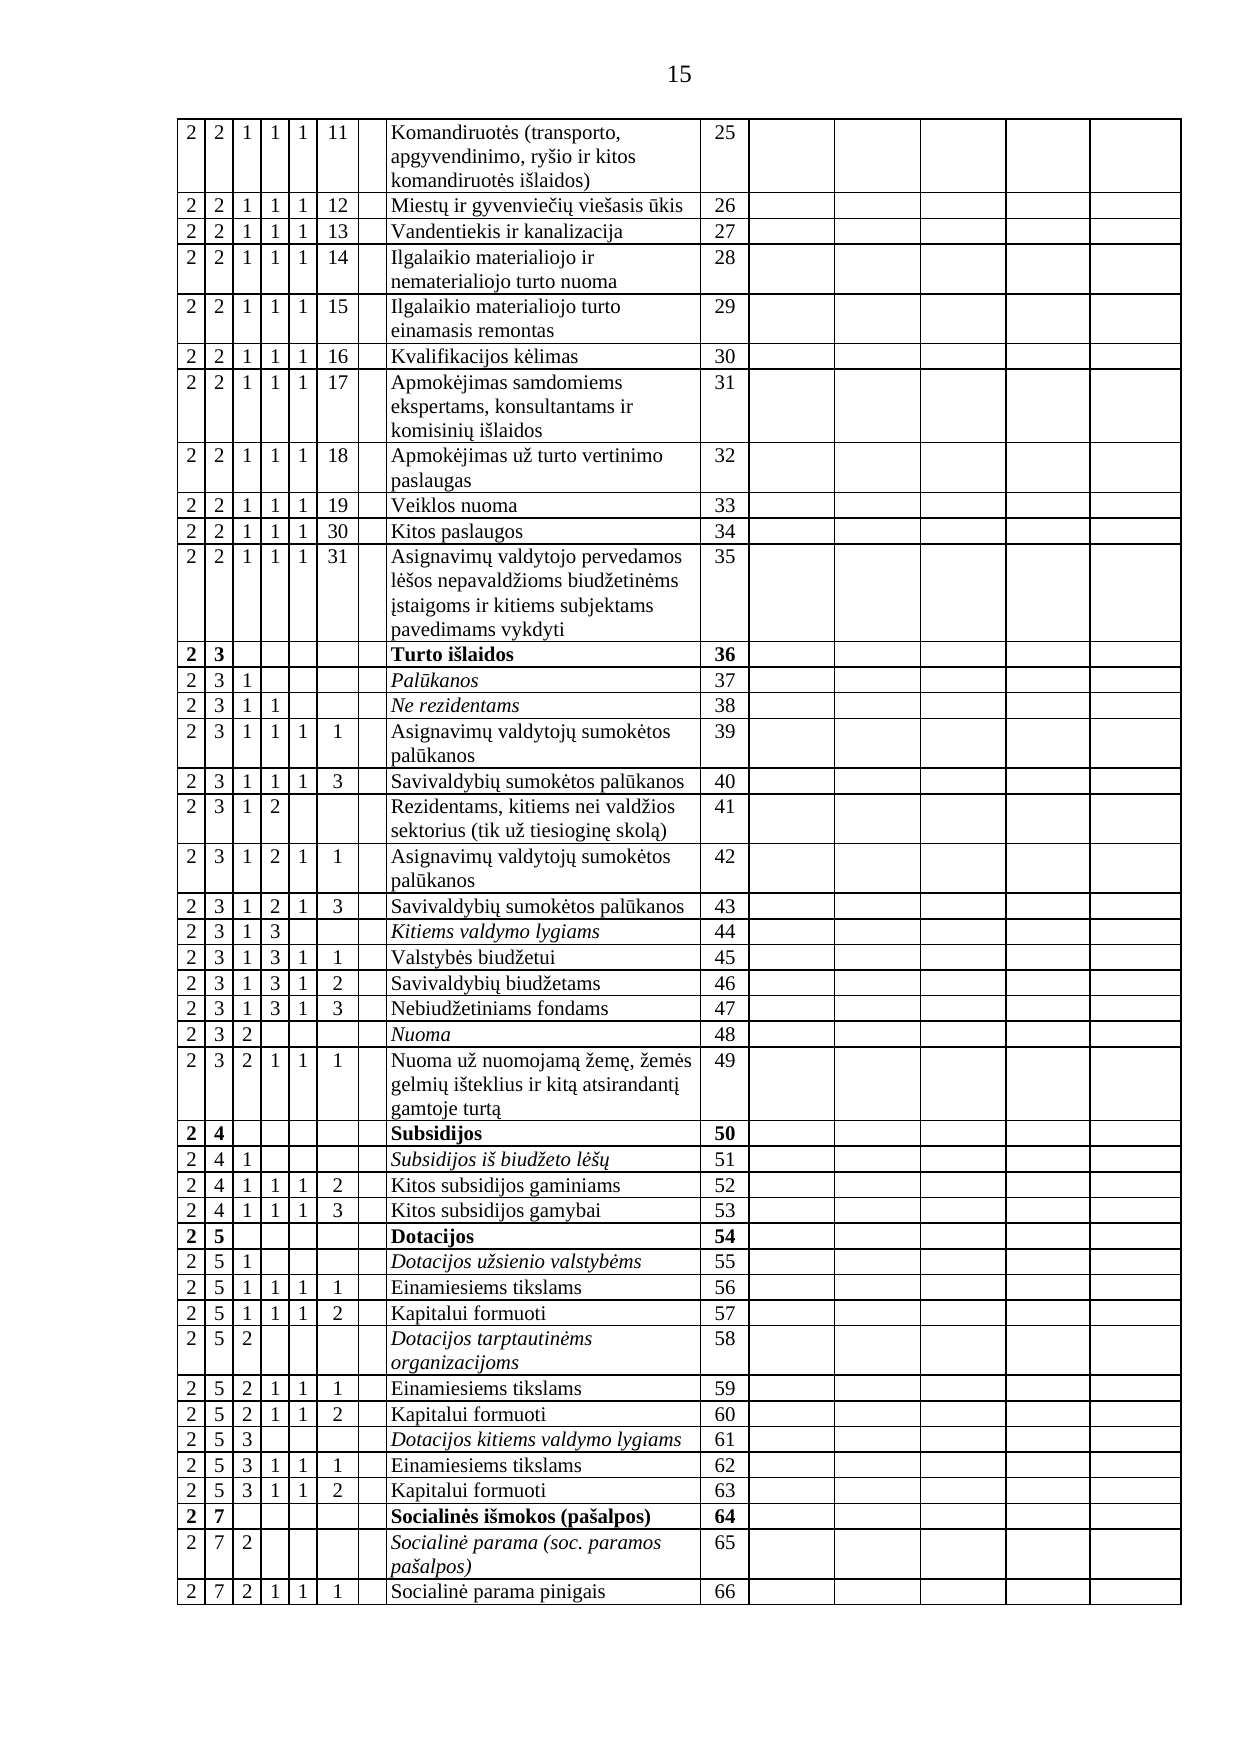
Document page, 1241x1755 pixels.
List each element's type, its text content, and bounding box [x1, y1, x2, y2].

table_cell [318, 668, 358, 692]
table_cell 1 [262, 1048, 288, 1120]
table_cell [750, 1198, 834, 1222]
table_cell [921, 1121, 1005, 1145]
table_cell [1007, 370, 1089, 442]
table_cell [1007, 1453, 1089, 1477]
table_cell 1 [262, 1580, 288, 1603]
table_cell 1 [262, 193, 288, 217]
table_cell [1007, 1224, 1089, 1248]
table_cell [835, 971, 920, 995]
table_cell [1091, 1326, 1180, 1374]
table_cell 3 [234, 1427, 260, 1451]
table_cell 1 [234, 719, 260, 767]
table_cell Nuoma [387, 1022, 700, 1046]
table_cell Ne rezidentams [387, 693, 700, 717]
table_cell [359, 1275, 386, 1299]
table_cell 1 [234, 945, 260, 969]
table_cell [1091, 719, 1180, 767]
table_cell [835, 1580, 920, 1603]
table_cell 2 [178, 193, 204, 217]
table_cell 1 [234, 894, 260, 918]
table_cell [359, 1224, 386, 1248]
table_cell [750, 245, 834, 293]
table_cell [835, 1326, 920, 1374]
table_cell 37 [701, 668, 748, 692]
table_cell 1 [290, 120, 316, 192]
table_cell Nuoma už nuomojamą žemę, žemės gelmių išteklius ir kitą atsirandantį gamtoje turtą [387, 1048, 700, 1120]
table_cell [1007, 920, 1089, 943]
table_cell [1007, 795, 1089, 842]
table_cell 4 [206, 1198, 232, 1222]
table_cell 2 [178, 1048, 204, 1120]
table_cell 1 [290, 1402, 316, 1426]
table_cell 2 [178, 245, 204, 293]
table_cell [921, 945, 1005, 969]
table_cell 26 [701, 193, 748, 217]
table_cell [750, 668, 834, 692]
table_cell [318, 1224, 358, 1248]
table_cell [359, 1173, 386, 1197]
table_cell [1091, 1478, 1180, 1502]
table_cell 2 [206, 344, 232, 368]
table_cell [921, 1173, 1005, 1197]
table_cell [1007, 1402, 1089, 1426]
table_cell [359, 971, 386, 995]
table_cell 2 [178, 1275, 204, 1299]
table_cell 64 [701, 1504, 748, 1528]
table_cell 1 [234, 193, 260, 217]
table_cell [835, 193, 920, 217]
table_cell [835, 519, 920, 543]
table_cell 1 [234, 1301, 260, 1325]
table_cell [359, 996, 386, 1020]
table_cell 17 [318, 370, 358, 442]
table_cell 2 [178, 668, 204, 692]
table_cell 1 [234, 443, 260, 492]
table_cell 2 [234, 1326, 260, 1374]
table_cell [318, 1022, 358, 1046]
table_cell 62 [701, 1453, 748, 1477]
table_cell [835, 1198, 920, 1222]
table_cell [290, 1250, 316, 1273]
table_cell 5 [206, 1224, 232, 1248]
table_cell [1091, 1453, 1180, 1477]
table_cell 2 [178, 443, 204, 492]
table_cell [750, 1376, 834, 1400]
table_cell 1 [234, 971, 260, 995]
table_cell [750, 295, 834, 342]
table_cell 2 [234, 1376, 260, 1400]
table_cell [290, 693, 316, 717]
table_cell [750, 971, 834, 995]
table_cell 2 [178, 219, 204, 243]
table_cell 1 [234, 1147, 260, 1171]
table_cell 2 [234, 1580, 260, 1603]
table_cell [318, 1121, 358, 1145]
table_cell [835, 545, 920, 641]
table_cell 65 [701, 1530, 748, 1578]
table_cell 45 [701, 945, 748, 969]
table_cell [835, 1478, 920, 1502]
table_cell [921, 668, 1005, 692]
table_cell Savivaldybių sumokėtos palūkanos [387, 894, 700, 918]
table_cell 15 [318, 295, 358, 342]
table_cell [262, 1022, 288, 1046]
table_cell 13 [318, 219, 358, 243]
table_cell [921, 1478, 1005, 1502]
table_cell [1091, 1580, 1180, 1603]
table_cell 51 [701, 1147, 748, 1171]
table_cell [1007, 1504, 1089, 1528]
table_cell 2 [178, 1022, 204, 1046]
table_cell [1007, 443, 1089, 492]
table_cell Kapitalui formuoti [387, 1478, 700, 1502]
table_cell [1007, 295, 1089, 342]
table_cell 1 [290, 996, 316, 1020]
table_cell [1007, 545, 1089, 641]
table_cell [1091, 1402, 1180, 1426]
table_cell 1 [290, 519, 316, 543]
table_cell [1091, 370, 1180, 442]
table_cell [921, 1198, 1005, 1222]
table_cell 2 [262, 894, 288, 918]
table_cell 3 [206, 668, 232, 692]
table_cell [1091, 344, 1180, 368]
table_cell [359, 1121, 386, 1145]
table_cell 2 [318, 1402, 358, 1426]
table_cell [750, 519, 834, 543]
table_cell [835, 945, 920, 969]
table_cell 1 [234, 920, 260, 943]
table_cell Socialinė parama (soc. paramos pašalpos) [387, 1530, 700, 1578]
table_cell 2 [206, 370, 232, 442]
table_cell 1 [262, 443, 288, 492]
table_cell 1 [290, 971, 316, 995]
table_cell [750, 120, 834, 192]
table_cell 2 [178, 1326, 204, 1374]
table_cell [835, 1301, 920, 1325]
table_cell [290, 795, 316, 842]
table_cell [921, 519, 1005, 543]
table_cell 1 [318, 844, 358, 892]
table_cell [835, 1022, 920, 1046]
table_cell [750, 443, 834, 492]
table_cell 2 [206, 493, 232, 517]
table_cell 1 [290, 894, 316, 918]
table_cell [835, 443, 920, 492]
table_cell Ilgalaikio materialiojo ir nematerialiojo turto nuoma [387, 245, 700, 293]
table_cell [921, 971, 1005, 995]
table_cell 33 [701, 493, 748, 517]
table_cell 1 [234, 370, 260, 442]
table_cell [359, 668, 386, 692]
table_cell 3 [206, 795, 232, 842]
table_cell [1007, 996, 1089, 1020]
table_cell Kitos subsidijos gaminiams [387, 1173, 700, 1197]
table_cell Savivaldybių biudžetams [387, 971, 700, 995]
table_cell [1007, 1530, 1089, 1578]
table_cell [359, 1376, 386, 1400]
table_cell 3 [206, 945, 232, 969]
table_cell Nebiudžetiniams fondams [387, 996, 700, 1020]
table_cell [921, 642, 1005, 666]
table_cell 1 [234, 668, 260, 692]
table_cell [1007, 1121, 1089, 1145]
table_cell 1 [290, 344, 316, 368]
table_cell 5 [206, 1275, 232, 1299]
table_cell 1 [234, 219, 260, 243]
table_cell 1 [290, 1275, 316, 1299]
table_cell [262, 1504, 288, 1528]
table_cell [234, 1504, 260, 1528]
table_cell [1091, 668, 1180, 692]
table_cell 29 [701, 295, 748, 342]
table_cell Kvalifikacijos kėlimas [387, 344, 700, 368]
table_cell [359, 519, 386, 543]
table_cell [1007, 1048, 1089, 1120]
table_cell 1 [318, 1453, 358, 1477]
table_cell 3 [206, 971, 232, 995]
table_cell Valstybės biudžetui [387, 945, 700, 969]
table_cell [290, 1022, 316, 1046]
table_cell 3 [206, 844, 232, 892]
table_cell [1091, 519, 1180, 543]
table_cell [750, 719, 834, 767]
table_cell [1007, 1376, 1089, 1400]
table_cell 1 [290, 493, 316, 517]
table_cell 1 [290, 769, 316, 793]
table_cell Einamiesiems tikslams [387, 1453, 700, 1477]
table_cell 1 [290, 945, 316, 969]
table_cell 1 [234, 344, 260, 368]
table_cell 3 [318, 1198, 358, 1222]
table_cell [359, 719, 386, 767]
table_cell [835, 344, 920, 368]
table_cell [1007, 894, 1089, 918]
table_cell [750, 1022, 834, 1046]
table_cell [921, 193, 1005, 217]
table_cell Apmokėjimas už turto vertinimo paslaugas [387, 443, 700, 492]
table_cell 2 [262, 795, 288, 842]
table_cell 1 [290, 1453, 316, 1477]
table_cell 2 [206, 219, 232, 243]
table_cell [750, 1048, 834, 1120]
table_cell [359, 1478, 386, 1502]
table_cell [835, 996, 920, 1020]
table_cell [835, 1121, 920, 1145]
table_cell [262, 1147, 288, 1171]
table_cell 48 [701, 1022, 748, 1046]
table_cell 4 [206, 1121, 232, 1145]
table_cell 1 [234, 245, 260, 293]
table_cell [750, 1224, 834, 1248]
table_cell 40 [701, 769, 748, 793]
table_cell 31 [318, 545, 358, 641]
table_cell [921, 693, 1005, 717]
table_cell [750, 1580, 834, 1603]
table_cell [290, 1121, 316, 1145]
table_cell [921, 1301, 1005, 1325]
table_cell 1 [290, 245, 316, 293]
table_cell 2 [206, 193, 232, 217]
table_cell [921, 719, 1005, 767]
table_cell 1 [290, 545, 316, 641]
table_cell Subsidijos iš biudžeto lėšų [387, 1147, 700, 1171]
table_cell 54 [701, 1224, 748, 1248]
table_cell Veiklos nuoma [387, 493, 700, 517]
table_cell [1091, 844, 1180, 892]
table_cell Socialinės išmokos (pašalpos) [387, 1504, 700, 1528]
table_cell Socialinė parama pinigais [387, 1580, 700, 1603]
table_cell [318, 1427, 358, 1451]
table_cell [318, 920, 358, 943]
table_cell [234, 1224, 260, 1248]
table_cell 1 [234, 295, 260, 342]
table_cell [1007, 945, 1089, 969]
table_cell [750, 1402, 834, 1426]
table_cell 1 [262, 1301, 288, 1325]
table_cell [262, 1530, 288, 1578]
table_cell [750, 1121, 834, 1145]
table_cell [1007, 1580, 1089, 1603]
table_cell 53 [701, 1198, 748, 1222]
table_cell 1 [318, 1275, 358, 1299]
table_cell 2 [178, 769, 204, 793]
table_cell 1 [262, 1275, 288, 1299]
table_cell [1007, 642, 1089, 666]
table_cell [1091, 1504, 1180, 1528]
table_cell [262, 1121, 288, 1145]
table_cell 27 [701, 219, 748, 243]
table_cell [835, 894, 920, 918]
table_cell Asignavimų valdytojų sumokėtos palūkanos [387, 844, 700, 892]
table_cell [1007, 769, 1089, 793]
table_cell [1007, 1250, 1089, 1273]
table_cell [921, 493, 1005, 517]
table_cell [750, 1326, 834, 1374]
table_cell 2 [178, 1530, 204, 1578]
table_cell 2 [178, 1147, 204, 1171]
table_cell [835, 920, 920, 943]
table_cell 1 [234, 1275, 260, 1299]
table_cell [1007, 719, 1089, 767]
table_cell Asignavimų valdytojo pervedamos lėšos nepavaldžioms biudžetinėms įstaigoms ir kitiems subjektams pavedimams vykdyti [387, 545, 700, 641]
table_cell [1007, 1478, 1089, 1502]
table_cell 19 [318, 493, 358, 517]
table_cell [750, 1453, 834, 1477]
table_cell [1007, 1022, 1089, 1046]
table_cell Komandiruotės (transporto, apgyvendinimo, ryšio ir kitos komandiruotės išlaidos) [387, 120, 700, 192]
table_cell [750, 920, 834, 943]
table_cell [1007, 1173, 1089, 1197]
table_cell Kitiems valdymo lygiams [387, 920, 700, 943]
table_cell [835, 769, 920, 793]
table_cell 1 [290, 1580, 316, 1603]
table_cell 2 [178, 1224, 204, 1248]
table_cell 3 [262, 920, 288, 943]
table_cell 63 [701, 1478, 748, 1502]
table_cell 2 [178, 894, 204, 918]
table_cell 1 [262, 1198, 288, 1222]
table_cell [1091, 1022, 1180, 1046]
table_cell 32 [701, 443, 748, 492]
table_cell 49 [701, 1048, 748, 1120]
table_cell 34 [701, 519, 748, 543]
table_cell Miestų ir gyvenviečių viešasis ūkis [387, 193, 700, 217]
table_cell [359, 1301, 386, 1325]
table_cell [750, 996, 834, 1020]
table_cell 1 [290, 193, 316, 217]
table_cell [921, 795, 1005, 842]
table_cell [318, 1504, 358, 1528]
table_cell [1091, 1048, 1180, 1120]
table_cell [1007, 971, 1089, 995]
table_cell 2 [206, 443, 232, 492]
table_cell 1 [290, 443, 316, 492]
table_cell [290, 1504, 316, 1528]
table_cell [1091, 894, 1180, 918]
table_cell [262, 1250, 288, 1273]
table_cell 1 [262, 1173, 288, 1197]
table_cell [359, 219, 386, 243]
table_cell 3 [206, 894, 232, 918]
table_cell Dotacijos užsienio valstybėms [387, 1250, 700, 1273]
table_cell 2 [178, 945, 204, 969]
table_cell 1 [290, 1198, 316, 1222]
table_cell [750, 945, 834, 969]
table_cell [359, 1453, 386, 1477]
table_cell [921, 1402, 1005, 1426]
table_cell 1 [290, 219, 316, 243]
table_cell 1 [234, 844, 260, 892]
table_cell 1 [234, 1250, 260, 1273]
table_cell 3 [262, 945, 288, 969]
table_cell 2 [178, 642, 204, 666]
table_cell [1091, 295, 1180, 342]
table_cell 2 [178, 120, 204, 192]
table_cell [835, 1173, 920, 1197]
table_cell 2 [178, 1198, 204, 1222]
table_cell 50 [701, 1121, 748, 1145]
table_cell [750, 1173, 834, 1197]
table_cell 1 [318, 1376, 358, 1400]
table_cell 25 [701, 120, 748, 192]
table_cell Einamiesiems tikslams [387, 1275, 700, 1299]
table_cell Turto išlaidos [387, 642, 700, 666]
table_cell [359, 894, 386, 918]
table_cell 1 [262, 519, 288, 543]
table_cell [234, 642, 260, 666]
table_cell 59 [701, 1376, 748, 1400]
table_cell 1 [318, 1048, 358, 1120]
table_cell [835, 1275, 920, 1299]
table_cell [318, 1250, 358, 1273]
table_cell 1 [318, 719, 358, 767]
table_cell 60 [701, 1402, 748, 1426]
table_cell 2 [178, 1173, 204, 1197]
table_cell 3 [206, 642, 232, 666]
table_cell 2 [178, 1301, 204, 1325]
table_cell 39 [701, 719, 748, 767]
table_cell 46 [701, 971, 748, 995]
table_cell 3 [318, 996, 358, 1020]
table_cell [1007, 344, 1089, 368]
table_cell Asignavimų valdytojų sumokėtos palūkanos [387, 719, 700, 767]
table_cell 1 [262, 1478, 288, 1502]
table_cell [750, 193, 834, 217]
table_cell [835, 370, 920, 442]
table_cell [262, 668, 288, 692]
table_cell [359, 1198, 386, 1222]
table_cell Vandentiekis ir kanalizacija [387, 219, 700, 243]
table_cell [1007, 1427, 1089, 1451]
table_cell 1 [234, 545, 260, 641]
table_cell 3 [206, 1048, 232, 1120]
table_cell [750, 344, 834, 368]
table_cell 2 [178, 1121, 204, 1145]
table_cell 12 [318, 193, 358, 217]
table_cell [359, 1022, 386, 1046]
table_cell [359, 642, 386, 666]
table_cell [1007, 493, 1089, 517]
table_cell [1091, 1250, 1180, 1273]
table_cell [359, 493, 386, 517]
table_cell [359, 795, 386, 842]
table_cell [835, 1250, 920, 1273]
table_cell [1091, 1147, 1180, 1171]
table_cell [1091, 1376, 1180, 1400]
table_cell [1007, 668, 1089, 692]
table_cell [290, 668, 316, 692]
table_cell 2 [178, 1478, 204, 1502]
table_cell 2 [178, 920, 204, 943]
table_cell 2 [234, 1402, 260, 1426]
table_cell [359, 1580, 386, 1603]
table_cell 2 [178, 795, 204, 842]
table_cell [835, 844, 920, 892]
table_cell 1 [318, 1580, 358, 1603]
table_cell 2 [178, 971, 204, 995]
table_cell 1 [290, 370, 316, 442]
table_cell 3 [206, 920, 232, 943]
table_cell 1 [234, 795, 260, 842]
table_cell [234, 1121, 260, 1145]
table_cell [359, 920, 386, 943]
table_cell [835, 668, 920, 692]
table_cell [359, 693, 386, 717]
table_cell [318, 1530, 358, 1578]
table_cell Subsidijos [387, 1121, 700, 1145]
table_cell [835, 795, 920, 842]
table_cell [318, 1326, 358, 1374]
table_cell [359, 245, 386, 293]
table_cell 1 [262, 370, 288, 442]
table_cell [921, 1048, 1005, 1120]
table_cell [1007, 693, 1089, 717]
table_cell Kapitalui formuoti [387, 1402, 700, 1426]
table_cell [835, 120, 920, 192]
table_cell 1 [262, 493, 288, 517]
table_cell [921, 545, 1005, 641]
table_cell [750, 894, 834, 918]
table_cell 18 [318, 443, 358, 492]
table_cell 7 [206, 1580, 232, 1603]
table_cell [1091, 1121, 1180, 1145]
table_cell [750, 1478, 834, 1502]
table_cell 1 [262, 545, 288, 641]
table_cell 2 [178, 295, 204, 342]
table_cell [1007, 120, 1089, 192]
table_cell [359, 844, 386, 892]
table_cell [835, 693, 920, 717]
table_cell [1007, 245, 1089, 293]
table_cell 2 [178, 370, 204, 442]
table_cell [750, 1250, 834, 1273]
table_cell [921, 1453, 1005, 1477]
table_cell 1 [234, 693, 260, 717]
table_cell 2 [178, 1453, 204, 1477]
table_cell 36 [701, 642, 748, 666]
table_cell [750, 1275, 834, 1299]
table_cell [262, 1326, 288, 1374]
table_cell [359, 1530, 386, 1578]
table_cell [318, 693, 358, 717]
table_cell 2 [178, 545, 204, 641]
table_cell [835, 1530, 920, 1578]
table_cell [750, 693, 834, 717]
table_cell [1007, 193, 1089, 217]
table_cell [921, 844, 1005, 892]
table_cell [1091, 1530, 1180, 1578]
table_cell [750, 493, 834, 517]
table_cell [359, 769, 386, 793]
table_cell 5 [206, 1376, 232, 1400]
table_cell 7 [206, 1530, 232, 1578]
table_cell 5 [206, 1250, 232, 1273]
table_cell 7 [206, 1504, 232, 1528]
table_cell [835, 295, 920, 342]
table_cell 11 [318, 120, 358, 192]
table_cell 1 [262, 719, 288, 767]
table_cell 5 [206, 1326, 232, 1374]
table_cell [750, 219, 834, 243]
table_cell 16 [318, 344, 358, 368]
table_cell [359, 344, 386, 368]
table_cell [1091, 219, 1180, 243]
table_cell 1 [234, 493, 260, 517]
table_cell [921, 1022, 1005, 1046]
table_cell 41 [701, 795, 748, 842]
table_cell Kitos subsidijos gamybai [387, 1198, 700, 1222]
table_cell 5 [206, 1453, 232, 1477]
table_cell 55 [701, 1250, 748, 1273]
table_cell [318, 1147, 358, 1171]
table_cell [359, 1504, 386, 1528]
table_cell 57 [701, 1301, 748, 1325]
table_cell 3 [234, 1453, 260, 1477]
table_cell [1007, 1301, 1089, 1325]
table_cell [921, 894, 1005, 918]
table_cell 1 [262, 344, 288, 368]
table_cell [750, 1427, 834, 1451]
table_cell 56 [701, 1275, 748, 1299]
table_cell 2 [178, 1580, 204, 1603]
table_cell 2 [318, 1478, 358, 1502]
table_cell 1 [290, 1478, 316, 1502]
table_cell [835, 642, 920, 666]
table_cell Dotacijos kitiems valdymo lygiams [387, 1427, 700, 1451]
table_cell [1091, 1275, 1180, 1299]
table_cell 3 [206, 769, 232, 793]
table_cell 1 [290, 1301, 316, 1325]
table_cell 1 [234, 1198, 260, 1222]
table_cell [921, 996, 1005, 1020]
table_cell [921, 219, 1005, 243]
table_cell 1 [290, 719, 316, 767]
table_cell [359, 120, 386, 192]
table_cell [290, 642, 316, 666]
table_cell [1091, 120, 1180, 192]
table_cell [750, 769, 834, 793]
table_cell [1007, 1326, 1089, 1374]
table_cell 1 [262, 1453, 288, 1477]
table_cell [835, 1224, 920, 1248]
table_cell [1091, 1173, 1180, 1197]
table_cell [359, 193, 386, 217]
table_cell 2 [318, 971, 358, 995]
table_cell 3 [318, 894, 358, 918]
table_cell [921, 1376, 1005, 1400]
table_cell 2 [178, 844, 204, 892]
table_cell 1 [290, 844, 316, 892]
table_cell 1 [290, 1376, 316, 1400]
table_cell 30 [701, 344, 748, 368]
table_cell 28 [701, 245, 748, 293]
table_cell 1 [234, 1173, 260, 1197]
table_cell 5 [206, 1301, 232, 1325]
table_cell 1 [262, 245, 288, 293]
table_cell [359, 295, 386, 342]
table_cell 2 [178, 1504, 204, 1528]
table_cell [1007, 1198, 1089, 1222]
table_cell 1 [234, 519, 260, 543]
table_cell 1 [290, 1048, 316, 1120]
table_cell [750, 1147, 834, 1171]
table_cell [835, 1147, 920, 1171]
table_cell [835, 1402, 920, 1426]
table_cell [1091, 1224, 1180, 1248]
table_cell 1 [262, 295, 288, 342]
table_cell [1091, 1301, 1180, 1325]
table_cell [921, 370, 1005, 442]
table_cell [359, 1250, 386, 1273]
table_cell 47 [701, 996, 748, 1020]
table_cell 3 [206, 996, 232, 1020]
table_cell [1091, 245, 1180, 293]
table_cell [290, 1427, 316, 1451]
table_cell [1091, 493, 1180, 517]
table_cell 1 [290, 295, 316, 342]
table_cell [262, 642, 288, 666]
table_cell Kitos paslaugos [387, 519, 700, 543]
table_cell 2 [262, 844, 288, 892]
table_cell [921, 120, 1005, 192]
table_cell [359, 1326, 386, 1374]
table_cell 1 [234, 996, 260, 1020]
table_cell [750, 795, 834, 842]
table_cell [835, 493, 920, 517]
table_cell [750, 1504, 834, 1528]
table_cell 42 [701, 844, 748, 892]
table_cell 14 [318, 245, 358, 293]
table_cell [359, 370, 386, 442]
table_cell 2 [178, 996, 204, 1020]
table_cell 58 [701, 1326, 748, 1374]
table_cell [835, 1504, 920, 1528]
table_cell [1091, 971, 1180, 995]
table_cell [1091, 693, 1180, 717]
table_cell 2 [318, 1301, 358, 1325]
table_cell [1007, 519, 1089, 543]
table_cell [750, 1530, 834, 1578]
table_cell Dotacijos tarptautinėms organizacijoms [387, 1326, 700, 1374]
table_cell [835, 1427, 920, 1451]
table_cell 1 [290, 1173, 316, 1197]
table_cell [359, 1402, 386, 1426]
table_cell 52 [701, 1173, 748, 1197]
table_cell 2 [234, 1048, 260, 1120]
table_cell 2 [178, 1402, 204, 1426]
table_cell [921, 1275, 1005, 1299]
table_cell [318, 642, 358, 666]
table_cell 2 [178, 1427, 204, 1451]
table_cell [1007, 1275, 1089, 1299]
table_cell [290, 1530, 316, 1578]
table_cell Ilgalaikio materialiojo turto einamasis remontas [387, 295, 700, 342]
table_cell [835, 1376, 920, 1400]
table_cell 43 [701, 894, 748, 918]
table_cell Savivaldybių sumokėtos palūkanos [387, 769, 700, 793]
table_cell [835, 719, 920, 767]
table_cell [262, 1224, 288, 1248]
table_cell [921, 769, 1005, 793]
table_cell 3 [234, 1478, 260, 1502]
table_cell 35 [701, 545, 748, 641]
table_cell [359, 945, 386, 969]
table_cell 4 [206, 1147, 232, 1171]
table_cell [1091, 1198, 1180, 1222]
table_cell [835, 1453, 920, 1477]
table_cell [1007, 1147, 1089, 1171]
table_cell 2 [234, 1022, 260, 1046]
table_cell [835, 245, 920, 293]
table_cell 2 [206, 545, 232, 641]
table_cell 1 [234, 120, 260, 192]
table_cell [750, 1301, 834, 1325]
table_cell 5 [206, 1427, 232, 1451]
table_cell [921, 344, 1005, 368]
table_cell [921, 295, 1005, 342]
table_cell 2 [178, 693, 204, 717]
table_cell [750, 844, 834, 892]
table_cell 2 [206, 519, 232, 543]
table_cell [1091, 443, 1180, 492]
table_cell [921, 920, 1005, 943]
table_cell [921, 1250, 1005, 1273]
table_cell [750, 370, 834, 442]
table_cell [1091, 769, 1180, 793]
table_cell 3 [206, 719, 232, 767]
table_cell 1 [234, 769, 260, 793]
table_cell [359, 1427, 386, 1451]
table_cell 4 [206, 1173, 232, 1197]
table_cell Kapitalui formuoti [387, 1301, 700, 1325]
table_cell 2 [234, 1530, 260, 1578]
table_cell [1091, 996, 1180, 1020]
table_cell [750, 642, 834, 666]
table_cell 1 [262, 1402, 288, 1426]
table_cell 1 [262, 693, 288, 717]
table_cell 1 [262, 769, 288, 793]
table_cell [835, 1048, 920, 1120]
table_cell 1 [318, 945, 358, 969]
table_cell [359, 545, 386, 641]
table_cell [921, 1530, 1005, 1578]
table_cell [1091, 1427, 1180, 1451]
table_cell 2 [206, 295, 232, 342]
table_cell [1007, 844, 1089, 892]
table_cell 2 [178, 719, 204, 767]
table_cell 5 [206, 1478, 232, 1502]
table_cell [921, 245, 1005, 293]
table_cell 38 [701, 693, 748, 717]
table_cell 2 [178, 493, 204, 517]
table_cell 44 [701, 920, 748, 943]
table_cell [921, 1224, 1005, 1248]
table_cell Dotacijos [387, 1224, 700, 1248]
table_cell 3 [206, 693, 232, 717]
table_cell 3 [318, 769, 358, 793]
table_cell [921, 1147, 1005, 1171]
table_cell [921, 1326, 1005, 1374]
table_cell 2 [318, 1173, 358, 1197]
table_cell [921, 1580, 1005, 1603]
table_cell 61 [701, 1427, 748, 1451]
table_cell [359, 443, 386, 492]
table_cell [750, 545, 834, 641]
table_cell [1007, 219, 1089, 243]
table_cell 3 [206, 1022, 232, 1046]
table_cell [318, 795, 358, 842]
table_cell 3 [262, 996, 288, 1020]
table_cell 1 [262, 219, 288, 243]
table_cell [1091, 545, 1180, 641]
table_cell 3 [262, 971, 288, 995]
table_cell [1091, 945, 1180, 969]
table_cell [921, 1427, 1005, 1451]
table_cell [1091, 642, 1180, 666]
table_cell [290, 1326, 316, 1374]
table_cell [835, 219, 920, 243]
table_cell 2 [178, 1376, 204, 1400]
table_cell [1091, 920, 1180, 943]
table_cell 30 [318, 519, 358, 543]
table_cell [290, 1147, 316, 1171]
table_cell [921, 1504, 1005, 1528]
table_cell [1091, 193, 1180, 217]
table_cell 1 [262, 120, 288, 192]
table_cell 2 [178, 344, 204, 368]
table_cell [921, 443, 1005, 492]
table_cell 66 [701, 1580, 748, 1603]
table_cell 2 [178, 1250, 204, 1273]
table_cell [359, 1147, 386, 1171]
table_cell [359, 1048, 386, 1120]
table_cell Apmokėjimas samdomiems ekspertams, konsultantams ir komisinių išlaidos [387, 370, 700, 442]
table_cell [290, 920, 316, 943]
table_cell [1091, 795, 1180, 842]
table_cell Einamiesiems tikslams [387, 1376, 700, 1400]
table_cell 5 [206, 1402, 232, 1426]
table_cell [262, 1427, 288, 1451]
table_cell Palūkanos [387, 668, 700, 692]
table_cell 1 [262, 1376, 288, 1400]
table_cell [290, 1224, 316, 1248]
table_cell 2 [206, 120, 232, 192]
table_cell 31 [701, 370, 748, 442]
table_cell 2 [206, 245, 232, 293]
table_cell Rezidentams, kitiems nei valdžios sektorius (tik už tiesioginę skolą) [387, 795, 700, 842]
table_cell 2 [178, 519, 204, 543]
